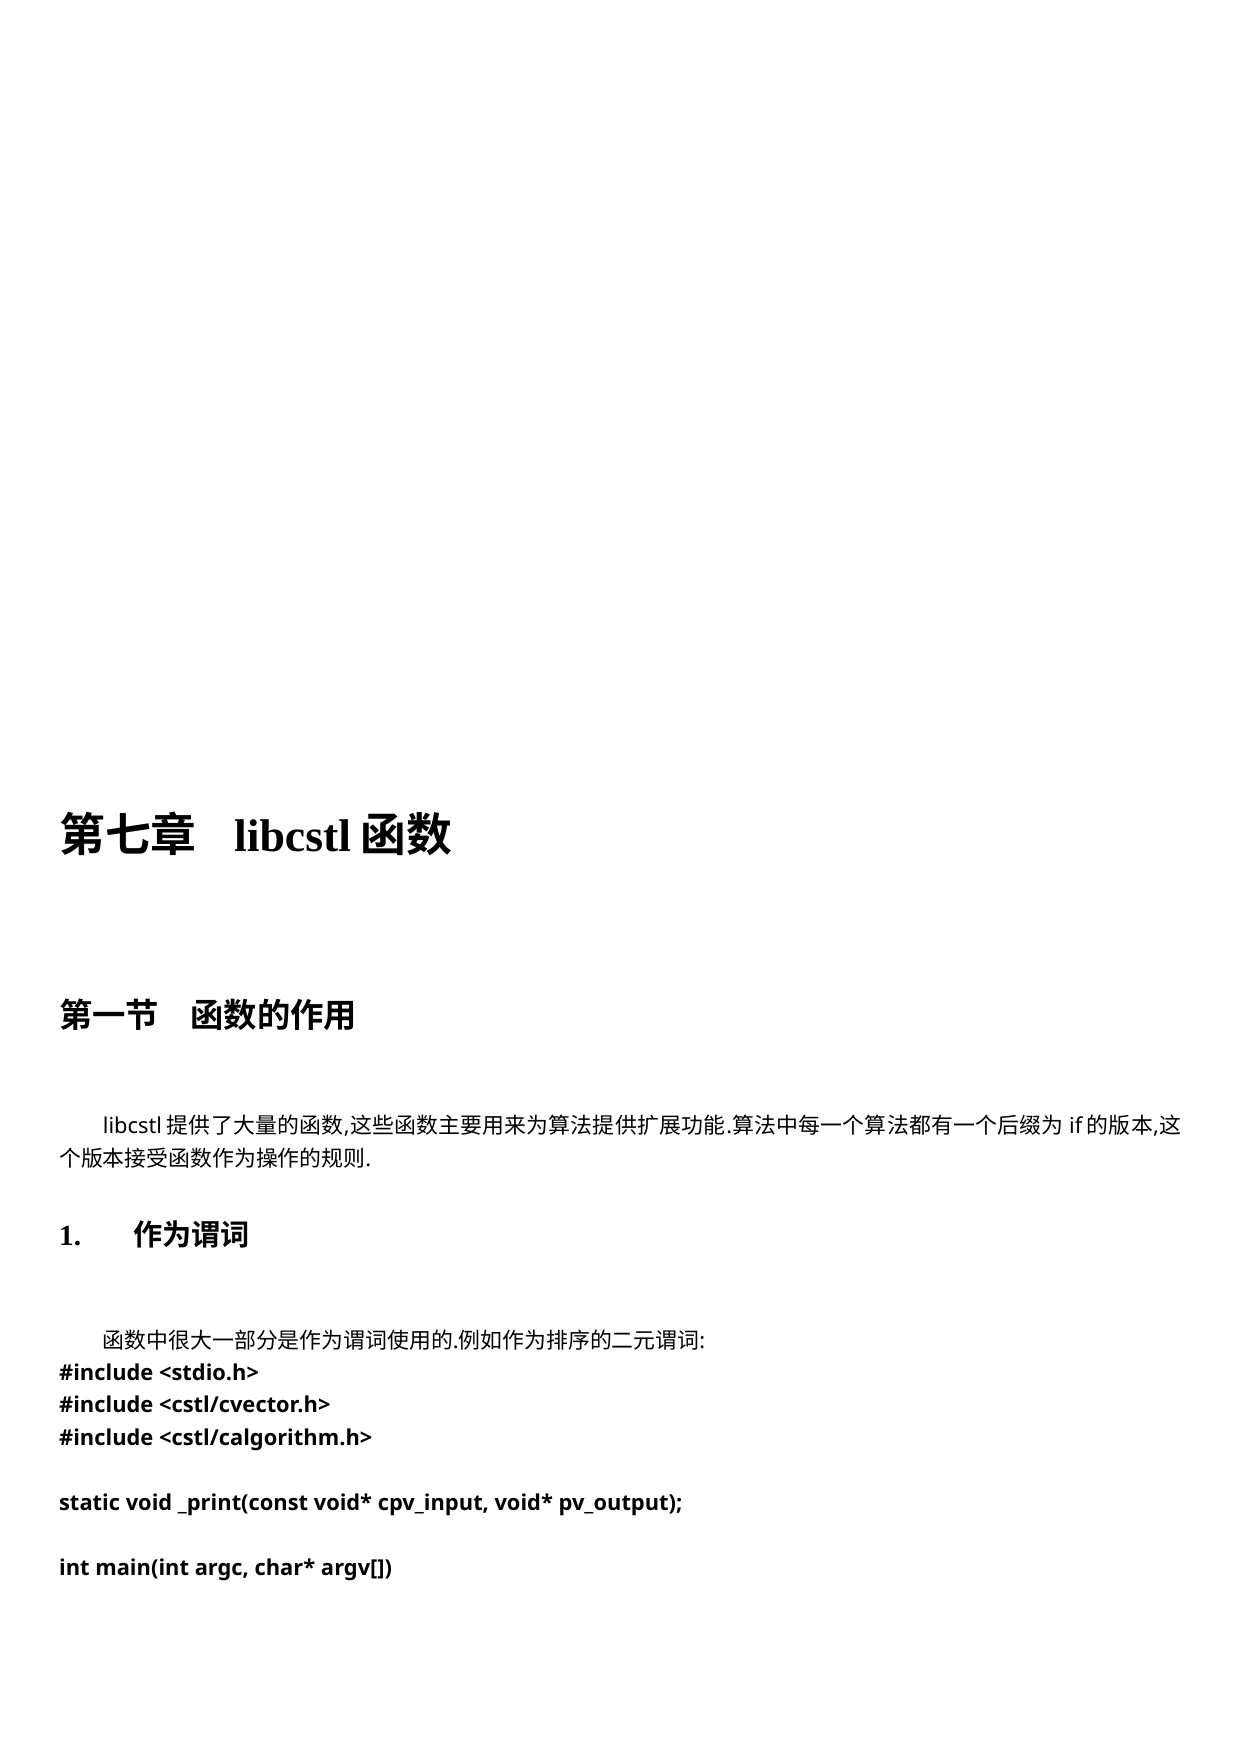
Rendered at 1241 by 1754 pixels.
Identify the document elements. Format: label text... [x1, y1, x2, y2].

text static void _print(const void* cpv_input, void* pv_output); [59, 1485, 1181, 1518]
text 函数中很大一部分是作为谓词使用的.例如作为排序的二元谓词: [59, 1323, 1181, 1355]
text libcstl提供了大量的函数,这些函数主要用来为算法提供扩展功能.算法中每一个算法都有一个后缀为if的版本,这个版本接受函数作为操作的规则. [59, 1108, 1181, 1173]
text #include <cstl/calgorithm.h> [59, 1420, 1181, 1453]
text #include <stdio.h> [59, 1355, 1181, 1388]
text int main(int argc, char* argv[]) [59, 1550, 1181, 1583]
subtitle 函数的作用 [59, 981, 1181, 1046]
subtitle libcstl函数 [59, 782, 1181, 880]
text #include <cstl/cvector.h> [59, 1388, 1181, 1420]
subtitle 作为谓词 [59, 1200, 1181, 1265]
